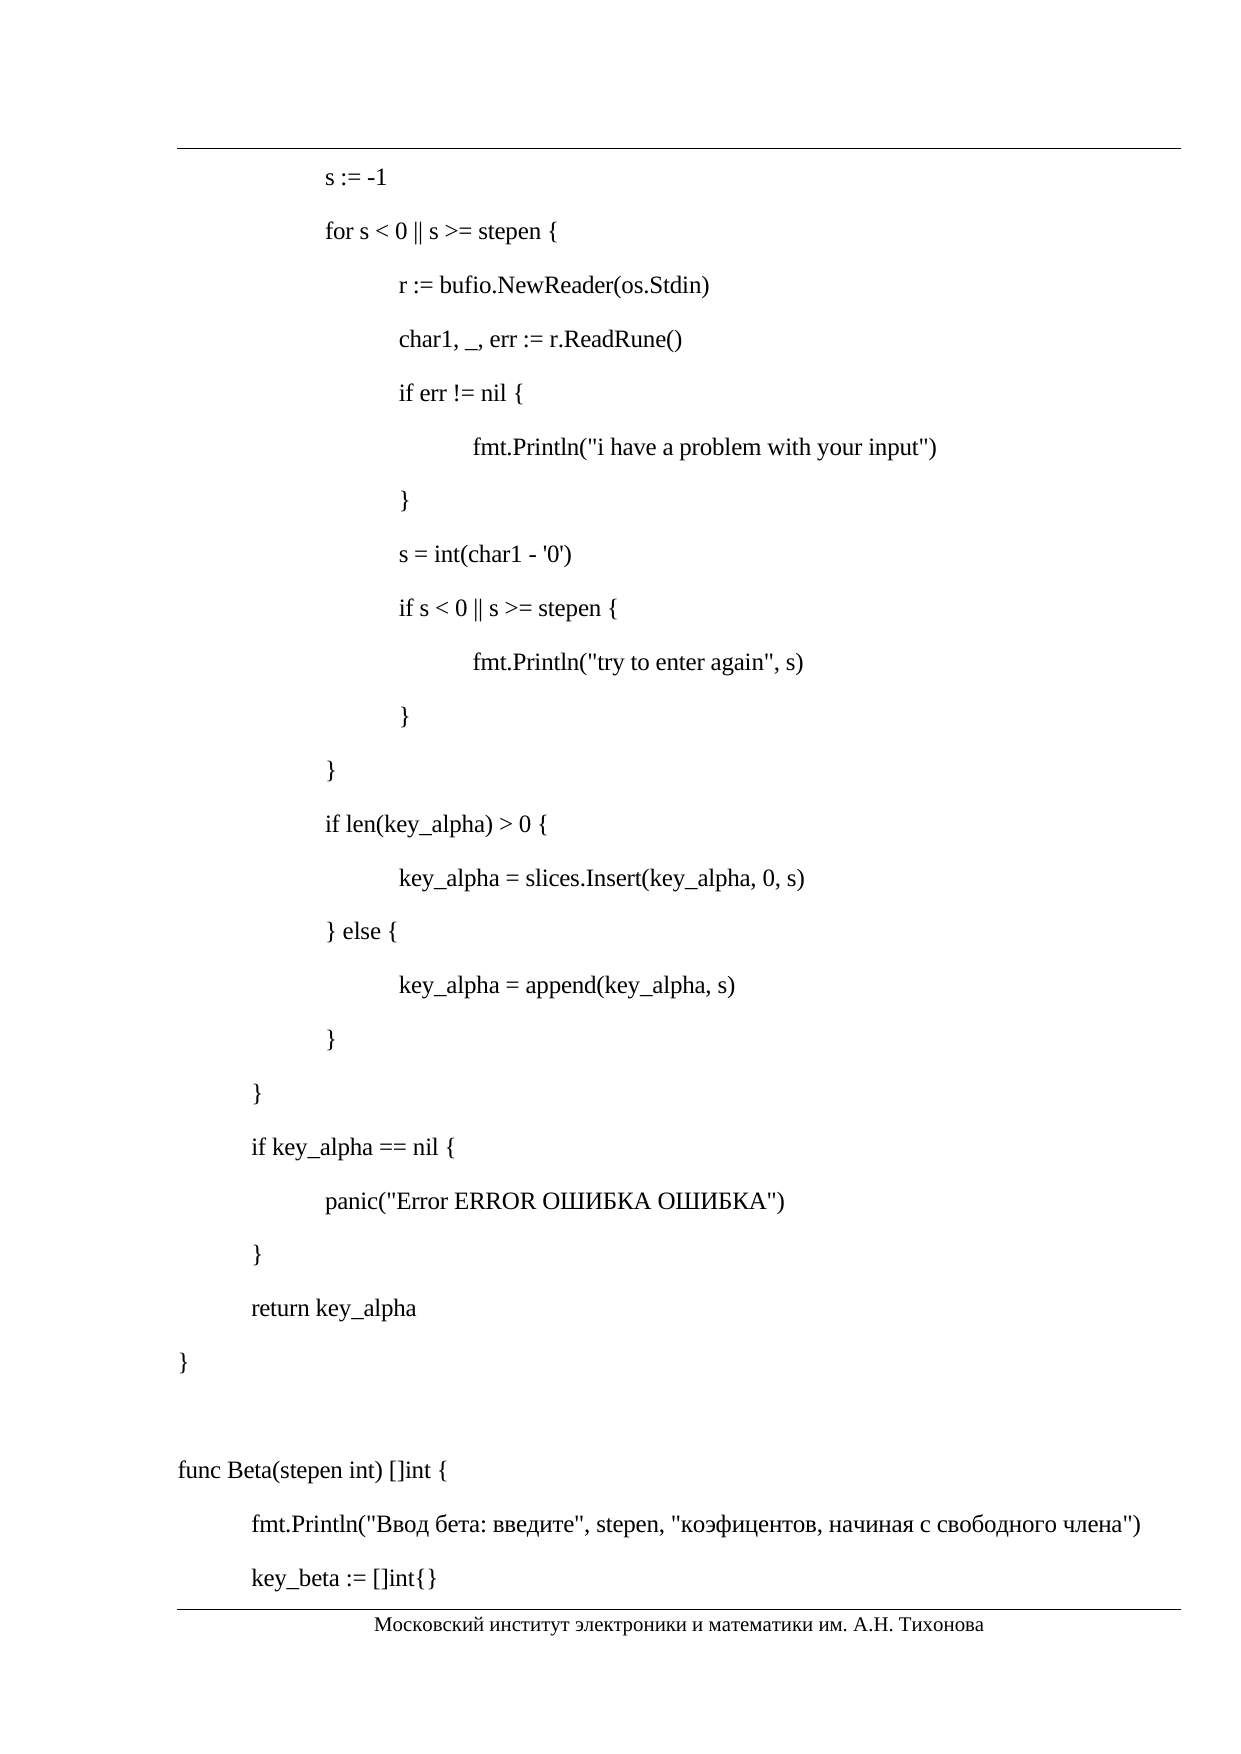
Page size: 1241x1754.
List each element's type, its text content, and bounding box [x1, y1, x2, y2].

text s = int(char1 - '0') [177, 539, 1181, 568]
text char1, _, err := r.ReadRune() [177, 324, 1181, 353]
text fmt.Println("try to enter again", s) [177, 647, 1181, 676]
text } [177, 755, 1181, 784]
text } [177, 1024, 1181, 1053]
text panic("Error ERROR ОШИБКА ОШИБКА") [177, 1186, 1181, 1214]
text for s < 0 || s >= stepen { [177, 216, 1181, 245]
text return key_alpha [177, 1293, 1181, 1322]
text } else { [177, 916, 1181, 945]
text fmt.Println("Ввод бета: введите", stepen, "коэфицентов, начиная с свободного члена") [177, 1509, 1181, 1538]
text s := -1 [177, 162, 1181, 191]
text if key_alpha == nil { [177, 1132, 1181, 1161]
text } [177, 486, 1181, 514]
text func Beta(stepen int) []int { [177, 1455, 1181, 1484]
text fmt.Println("i have a problem with your input") [177, 432, 1181, 461]
text } [177, 1239, 1181, 1268]
text if len(key_alpha) > 0 { [177, 809, 1181, 837]
text } [177, 701, 1181, 730]
text key_alpha = append(key_alpha, s) [177, 970, 1181, 999]
text if err != nil { [177, 378, 1181, 407]
text r := bufio.NewReader(os.Stdin) [177, 270, 1181, 299]
text } [177, 1347, 1181, 1376]
text } [177, 1078, 1181, 1107]
text key_beta := []int{} [177, 1563, 1181, 1591]
text key_alpha = slices.Insert(key_alpha, 0, s) [177, 863, 1181, 891]
text if s < 0 || s >= stepen { [177, 593, 1181, 622]
